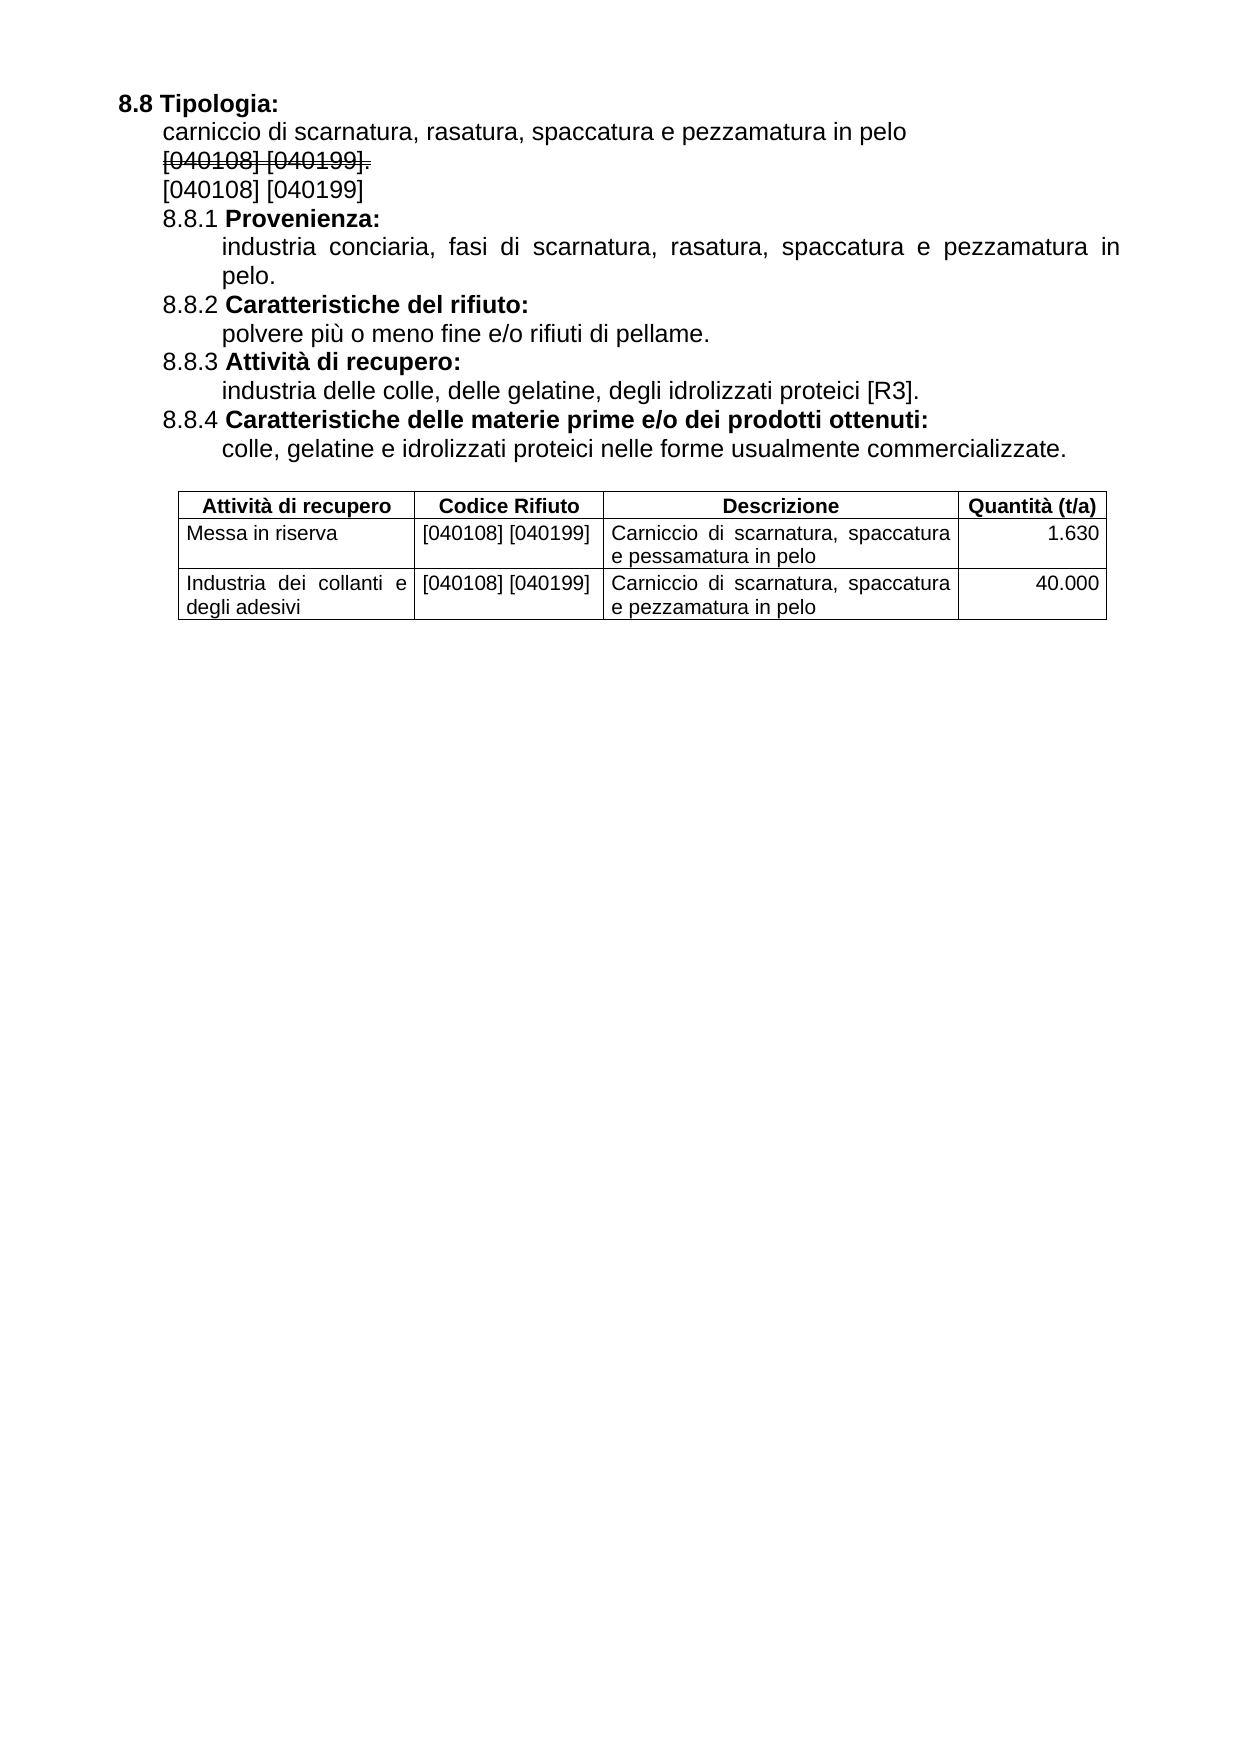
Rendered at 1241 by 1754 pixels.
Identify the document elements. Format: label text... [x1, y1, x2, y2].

table_header Descrizione [604, 492, 958, 518]
text 8.8.4 Caratteristiche delle materie prime e/o dei prodotti ottenuti: [162, 405, 1122, 434]
table_cell [040108] [040199] [415, 569, 603, 619]
text industria conciaria, fasi di scarnatura, rasatura, spaccatura e pezzamatura in pelo. [222, 232, 1122, 290]
table_cell Carniccio di scarnatura, spaccatura e pessamatura in pelo [604, 519, 958, 568]
table_cell [040108] [040199] [415, 519, 603, 568]
table_cell 40.000 [959, 569, 1106, 619]
table_header Quantità (t/a) [959, 492, 1106, 518]
text industria delle colle, delle gelatine, degli idrolizzati proteici [R3]. [222, 376, 1122, 405]
table_cell 1.630 [959, 519, 1106, 568]
text 8.8.3 Attività di recupero: [162, 347, 1122, 376]
table_cell Messa in riserva [179, 519, 414, 568]
text polvere più o meno fine e/o rifiuti di pellame. [222, 319, 1122, 347]
table_header Attività di recupero [179, 492, 414, 518]
text 8.8.2 Caratteristiche del rifiuto: [162, 290, 1122, 319]
text [040108] [040199]. [162, 146, 1122, 175]
table_cell Industria dei collanti e degli adesivi [179, 569, 414, 619]
text carniccio di scarnatura, rasatura, spaccatura e pezzamatura in pelo [162, 117, 1122, 146]
table_header Codice Rifiuto [415, 492, 603, 518]
table_cell Carniccio di scarnatura, spaccatura e pezzamatura in pelo [604, 569, 958, 619]
text 8.8.1 Provenienza: [162, 204, 1122, 232]
text [040108] [040199] [162, 175, 1122, 204]
subtitle 8.8 Tipologia: [118, 89, 1122, 117]
text colle, gelatine e idrolizzati proteici nelle forme usualmente commercializzate. [222, 434, 1122, 462]
